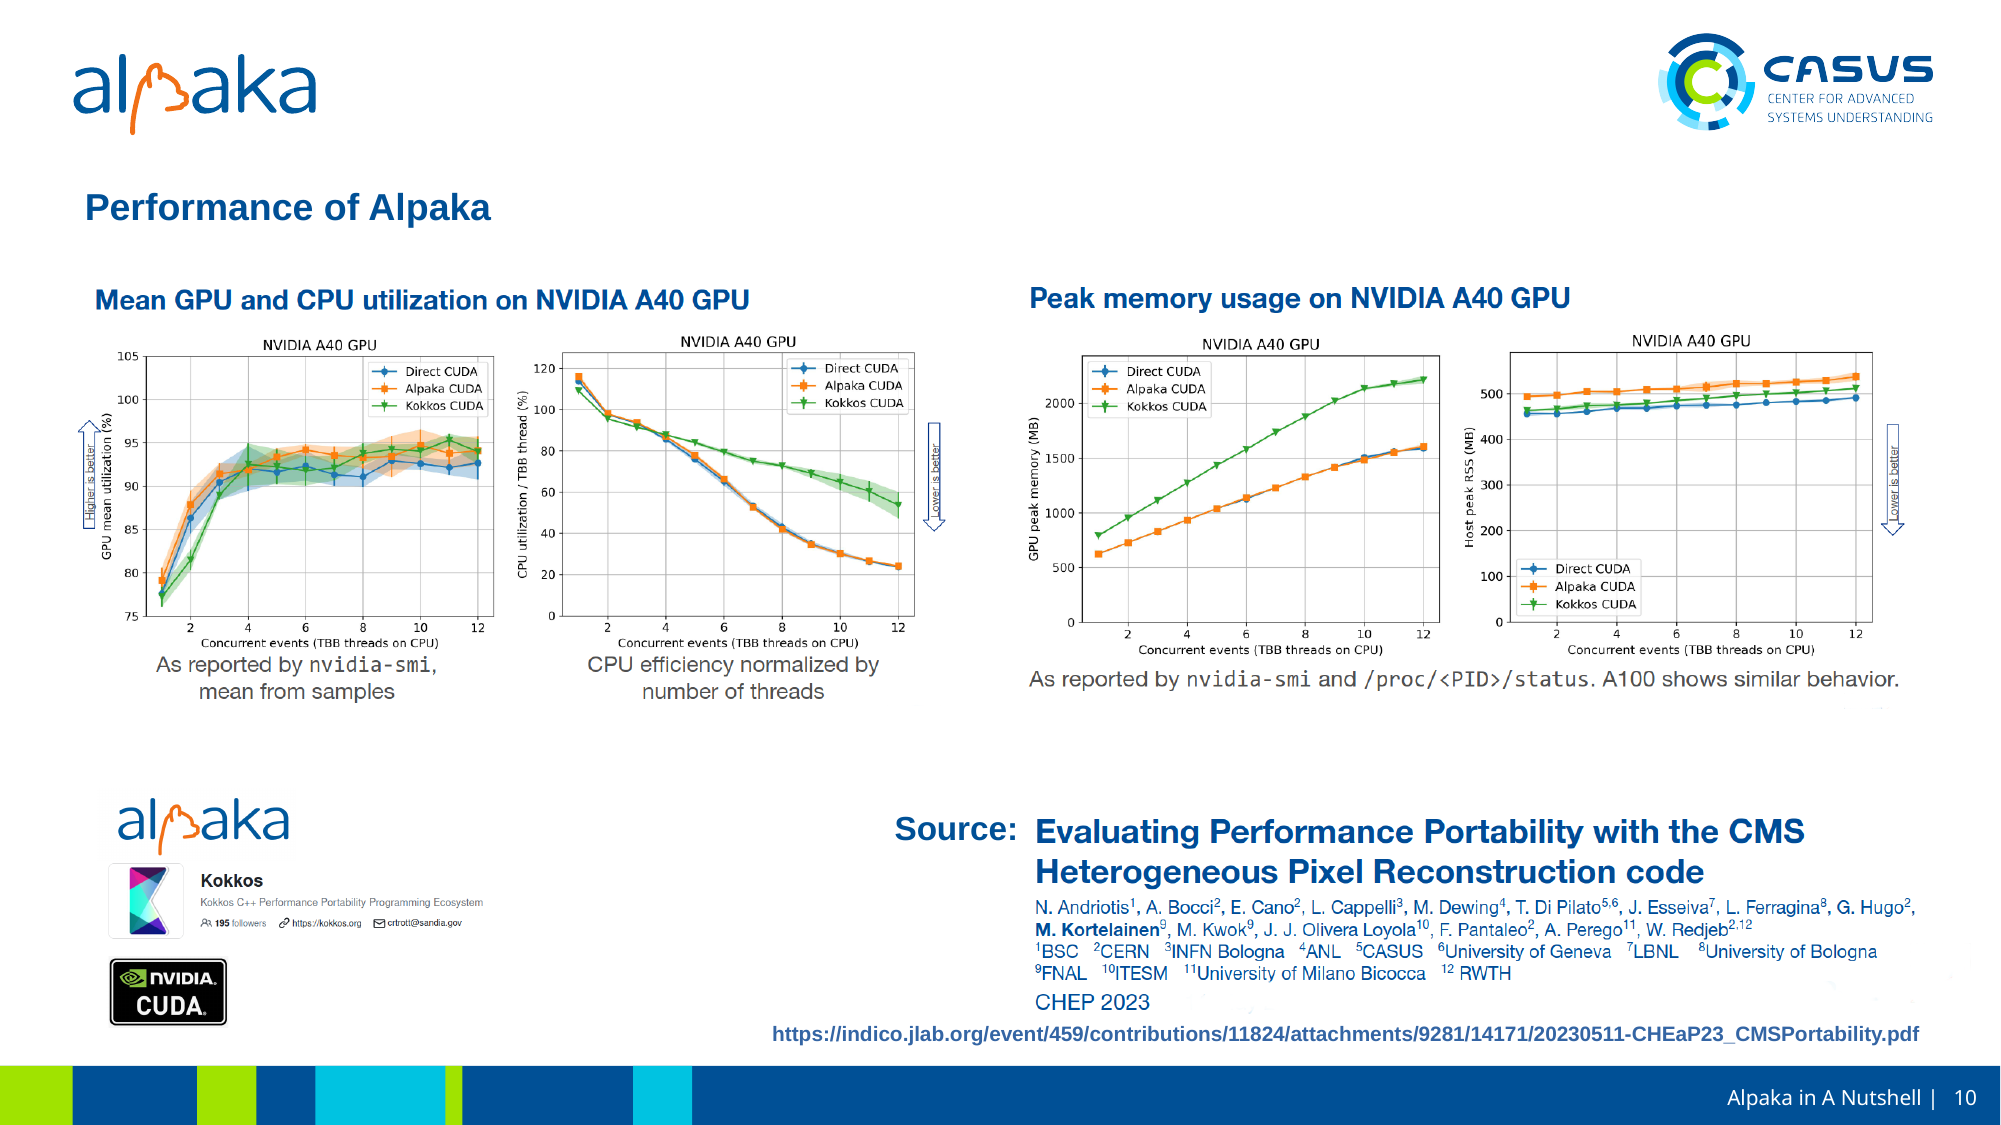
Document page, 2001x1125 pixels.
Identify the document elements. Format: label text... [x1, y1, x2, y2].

picture [97, 788, 497, 952]
picture [72, 53, 317, 136]
picture [1658, 33, 1933, 131]
picture [106, 956, 229, 1028]
picture [1009, 275, 1910, 709]
text_box Performance of Alpaka [70, 179, 544, 279]
picture [75, 283, 951, 706]
picture [1023, 808, 1979, 1015]
text_box https://indico.jlab.org/event/459/contributions/11824/attachments/9281/14171/20230511-CHEaP23_CMSPortability.pdf [757, 1015, 2001, 1082]
text_box Source: [879, 803, 1170, 902]
